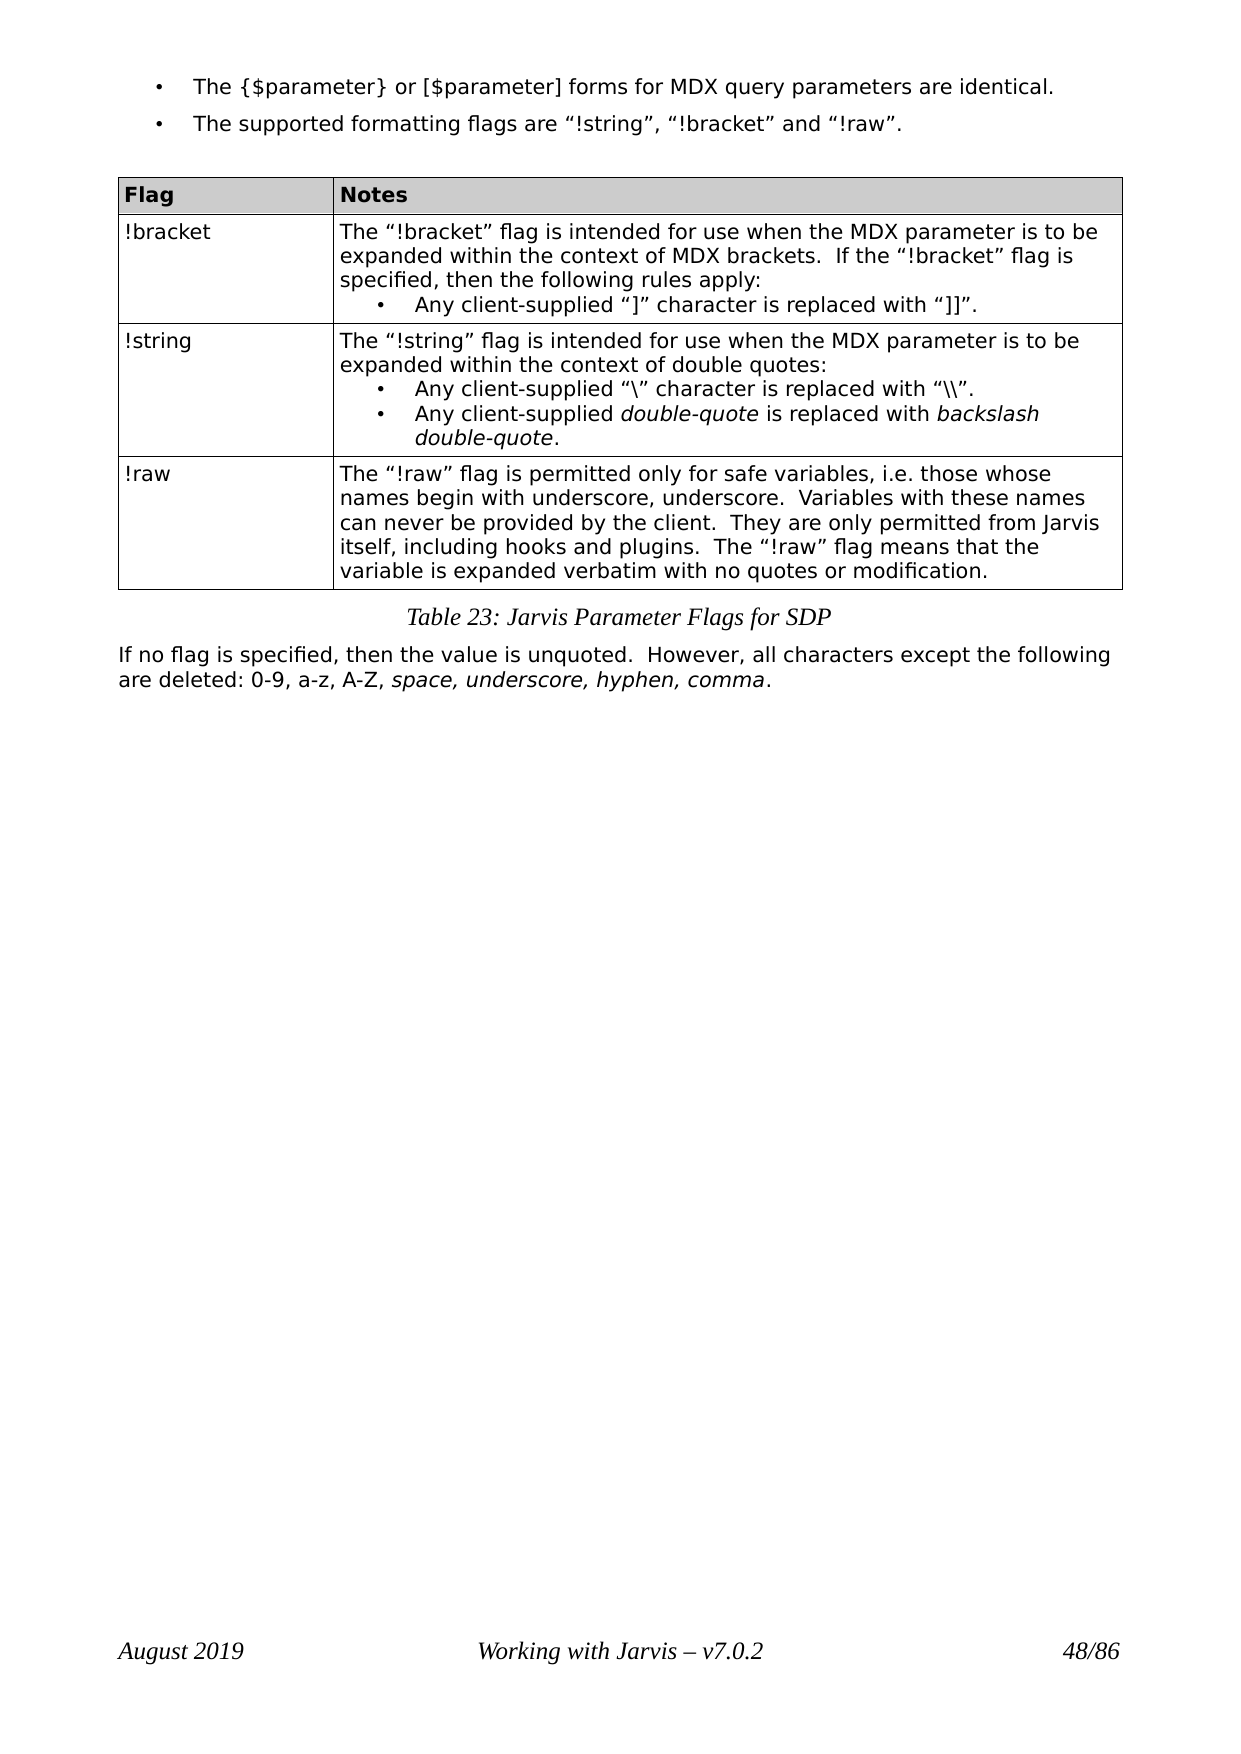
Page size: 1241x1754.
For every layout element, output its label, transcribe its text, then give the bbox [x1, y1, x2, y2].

list The {$parameter} or [$parameter] forms for MDX query parameters are identical. [156, 75, 1122, 99]
table_header Flag [119, 178, 333, 213]
list The supported formatting flags are “!string”, “!bracket” and “!raw”. [156, 112, 1122, 136]
table_cell !string [119, 324, 333, 456]
table_cell The “!string” flag is intended for use when the MDX parameter is to be expanded within the context of double quotes: Any client-supplied “\” character is replaced with “\\”. Any client-supplied double-quote is replaced with backslash double-quote. [334, 324, 1122, 456]
text If no flag is specified, then the value is unquoted. However, all characters except the following are deleted: 0-9, a-z, A-Z, space, underscore, hyphen, comma. [118, 643, 1122, 692]
table_cell !bracket [119, 215, 333, 323]
table_header Notes [334, 178, 1122, 213]
table_cell The “!raw” flag is permitted only for safe variables, i.e. those whose names begin with underscore, underscore. Variables with these names can never be provided by the client. They are only permitted from Jarvis itself, including hooks and plugins. The “!raw” flag means that the variable is expanded verbatim with no quotes or modification. [334, 457, 1122, 589]
table_cell !raw [119, 457, 333, 589]
table_cell The “!bracket” flag is intended for use when the MDX parameter is to be expanded within the context of MDX brackets. If the “!bracket” flag is specified, then the following rules apply: Any client-supplied “]” character is replaced with “]]”. [334, 215, 1122, 323]
text Table 23: Jarvis Parameter Flags for SDP [118, 602, 1122, 631]
